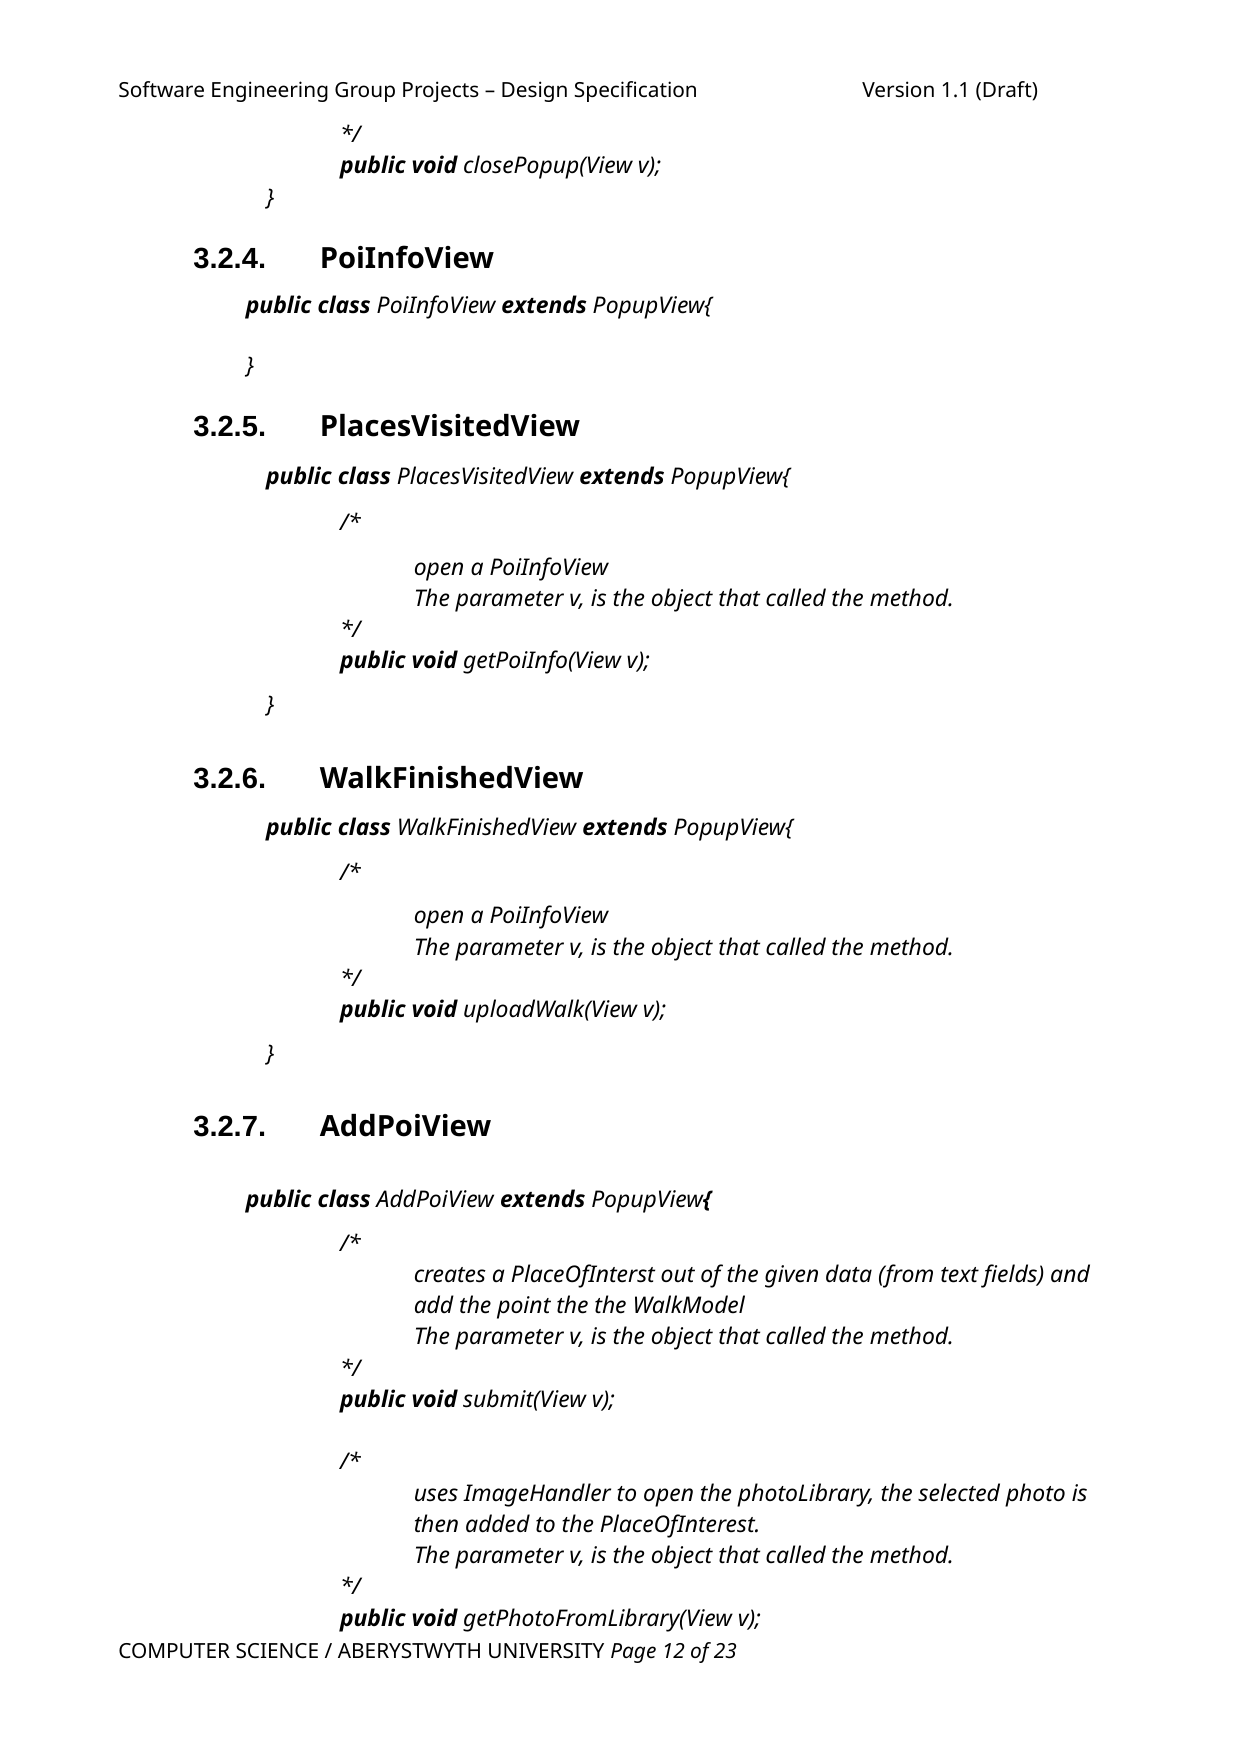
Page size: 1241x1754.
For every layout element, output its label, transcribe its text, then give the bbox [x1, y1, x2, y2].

text */ [118, 1352, 1122, 1383]
text */ [118, 613, 1122, 644]
text uses ImageHandler to open the photoLibrary, the selected photo is then added to the PlaceOfInterest. [118, 1477, 1122, 1539]
list public class PoiInfoView extends PopupView{ [193, 289, 1122, 320]
text public void uploadWalk(View v); [118, 993, 1122, 1024]
text public class WalkFinishedView extends PopupView{ [118, 809, 1122, 843]
text The parameter v, is the object that called the method. [118, 582, 1122, 613]
text /* [118, 504, 1122, 538]
text public void getPhotoFromLibrary(View v); [118, 1602, 1122, 1633]
text open a PoiInfoView [118, 899, 1122, 931]
text The parameter v, is the object that called the method. [118, 931, 1122, 962]
text /* [118, 856, 1122, 887]
subtitle PoiInfoView [193, 237, 1122, 277]
text /* [118, 1445, 1122, 1477]
text The parameter v, is the object that called the method. [118, 1539, 1122, 1570]
text */ [118, 962, 1122, 993]
text public void submit(View v); [118, 1383, 1122, 1414]
text The parameter v, is the object that called the method. [118, 1320, 1122, 1352]
text */ [118, 1570, 1122, 1602]
list } [193, 349, 1122, 380]
text creates a PlaceOfInterst out of the given data (from text fields) and add the point the the WalkModel [118, 1258, 1122, 1320]
subtitle AddPoiView [193, 1106, 1122, 1145]
text } [118, 181, 1122, 212]
text public void getPoiInfo(View v); [118, 644, 1122, 676]
text /* [118, 1227, 1122, 1258]
text open a PoiInfoView [118, 551, 1122, 582]
text public void closePopup(View v); [118, 149, 1122, 181]
text } [118, 688, 1122, 719]
subtitle public class AddPoiView extends PopupView{ [193, 1183, 1122, 1214]
subtitle WalkFinishedView [193, 757, 1122, 797]
text */ [118, 118, 1122, 149]
subtitle PlacesVisitedView [193, 405, 1122, 445]
text public class PlacesVisitedView extends PopupView{ [118, 457, 1122, 492]
text } [118, 1037, 1122, 1068]
